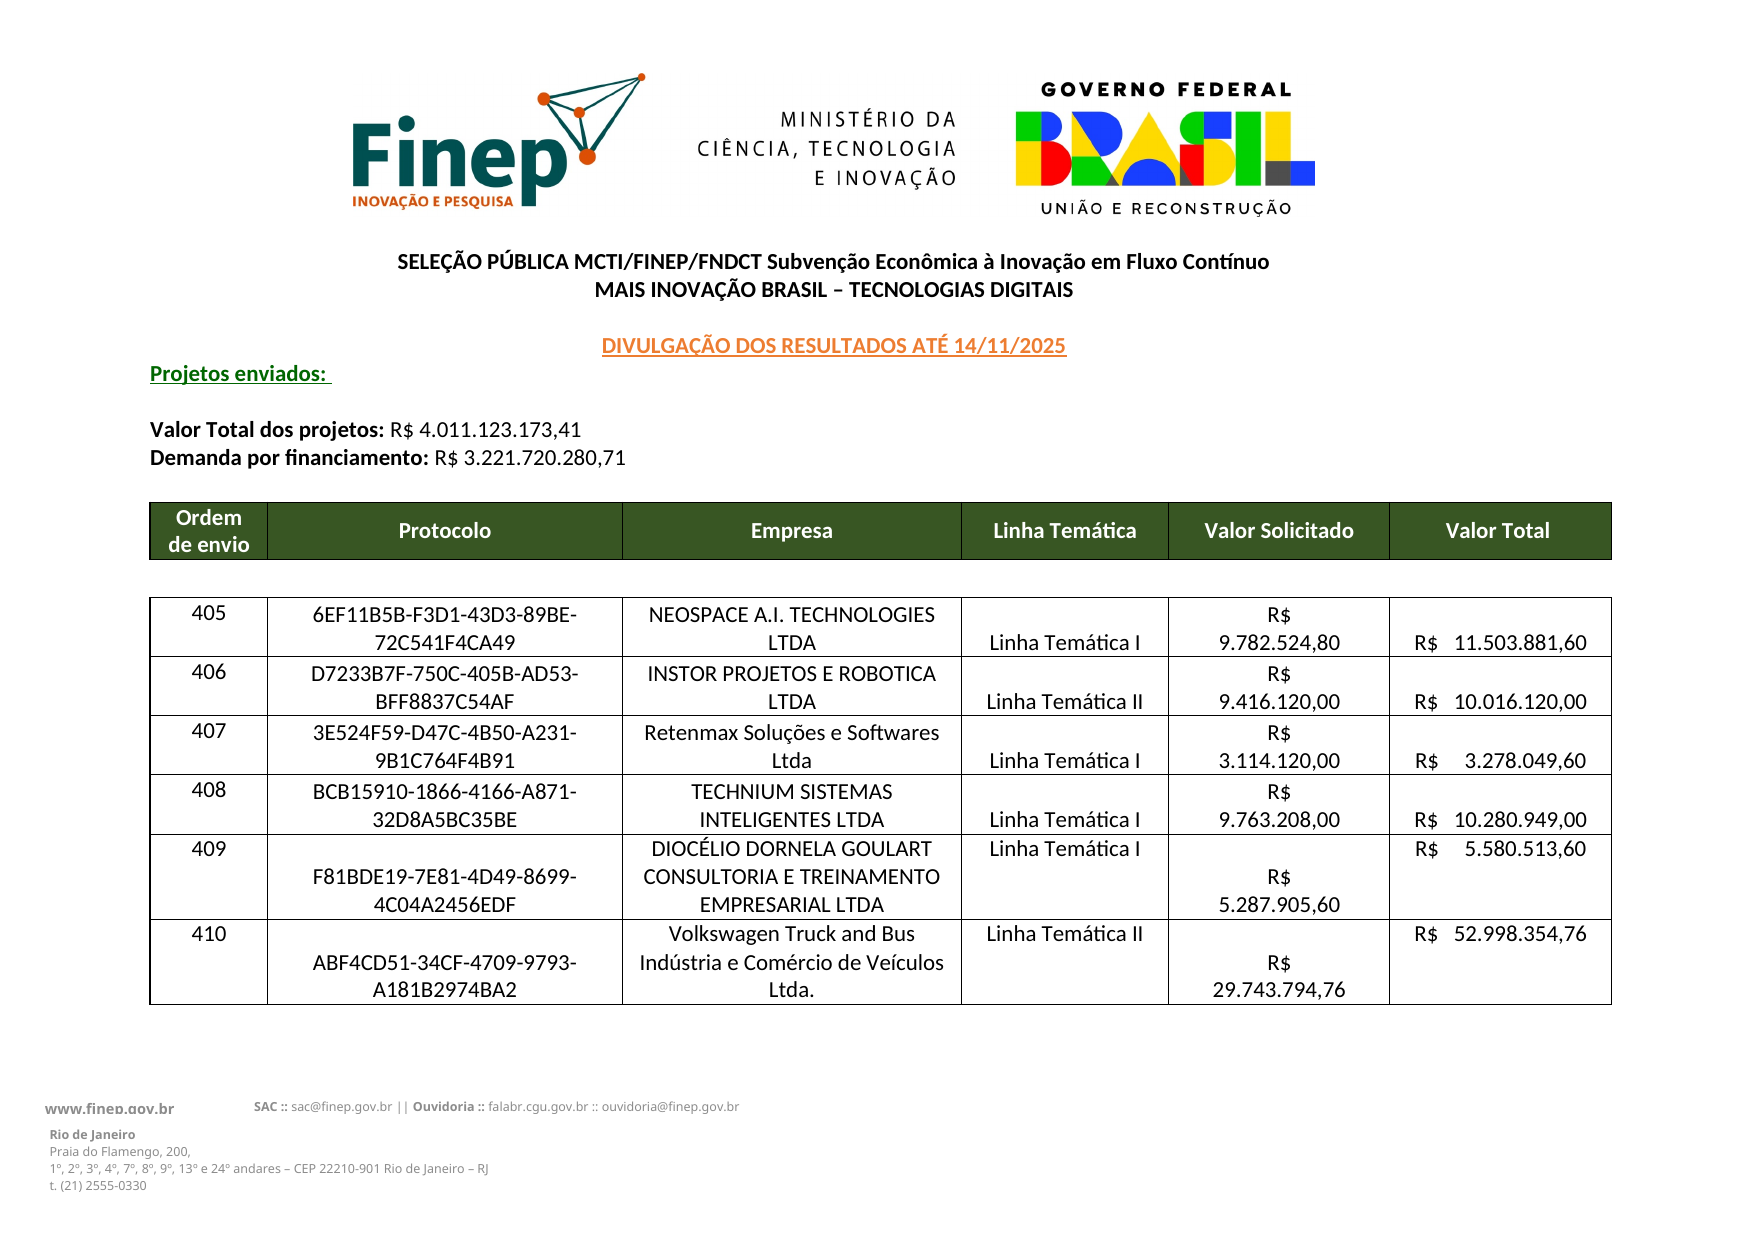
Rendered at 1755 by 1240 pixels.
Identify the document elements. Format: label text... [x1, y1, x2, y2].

table_cell D7233B7F-750C-405B-AD53-BFF8837C54AF [268, 657, 622, 715]
table_cell R$ 52.998.354,76 [1390, 920, 1611, 1004]
table_cell Linha Temática I [962, 835, 1168, 918]
table_cell ABF4CD51-34CF-4709-9793-A181B2974BA2 [268, 920, 622, 1004]
table_cell 3E524F59-D47C-4B50-A231-9B1C764F4B91 [268, 716, 622, 774]
table_cell R$ 29.743.794,76 [1169, 920, 1389, 1004]
table_cell 407 [151, 716, 267, 774]
table_cell 405 [151, 598, 267, 656]
table_cell 6EF11B5B-F3D1-43D3-89BE-72C541F4CA49 [268, 598, 622, 656]
table_cell 406 [151, 657, 267, 715]
table_cell Linha Temática I [962, 598, 1168, 656]
table_cell Volkswagen Truck and Bus Indústria e Comércio de Veículos Ltda. [623, 920, 961, 1004]
table_cell Linha Temática II [962, 920, 1168, 1004]
table_cell 408 [151, 775, 267, 833]
table_cell F81BDE19-7E81-4D49-8699-4C04A2456EDF [268, 835, 622, 918]
table_cell Linha Temática II [962, 657, 1168, 715]
table_cell 409 [151, 835, 267, 918]
table_cell R$ 3.278.049,60 [1390, 716, 1611, 774]
table_cell Linha Temática I [962, 775, 1168, 833]
table_cell DIOCÉLIO DORNELA GOULART CONSULTORIA E TREINAMENTO EMPRESARIAL LTDA [623, 835, 961, 918]
table_cell Retenmax Soluções e Softwares Ltda [623, 716, 961, 774]
table_cell Linha Temática I [962, 716, 1168, 774]
table_cell INSTOR PROJETOS E ROBOTICA LTDA [623, 657, 961, 715]
table_cell R$ 9.782.524,80 [1169, 598, 1389, 656]
table_cell BCB15910-1866-4166-A871-32D8A5BC35BE [268, 775, 622, 833]
table_cell R$ 11.503.881,60 [1390, 598, 1611, 656]
table_cell R$ 9.763.208,00 [1169, 775, 1389, 833]
table_cell R$ 5.287.905,60 [1169, 835, 1389, 918]
table_cell R$ 3.114.120,00 [1169, 716, 1389, 774]
table_cell 410 [151, 920, 267, 1004]
table_cell TECHNIUM SISTEMAS INTELIGENTES LTDA [623, 775, 961, 833]
table_cell NEOSPACE A.I. TECHNOLOGIES LTDA [623, 598, 961, 656]
table_cell R$ 10.280.949,00 [1390, 775, 1611, 833]
table_cell R$ 10.016.120,00 [1390, 657, 1611, 715]
table_cell R$ 9.416.120,00 [1169, 657, 1389, 715]
table_cell R$ 5.580.513,60 [1390, 835, 1611, 918]
